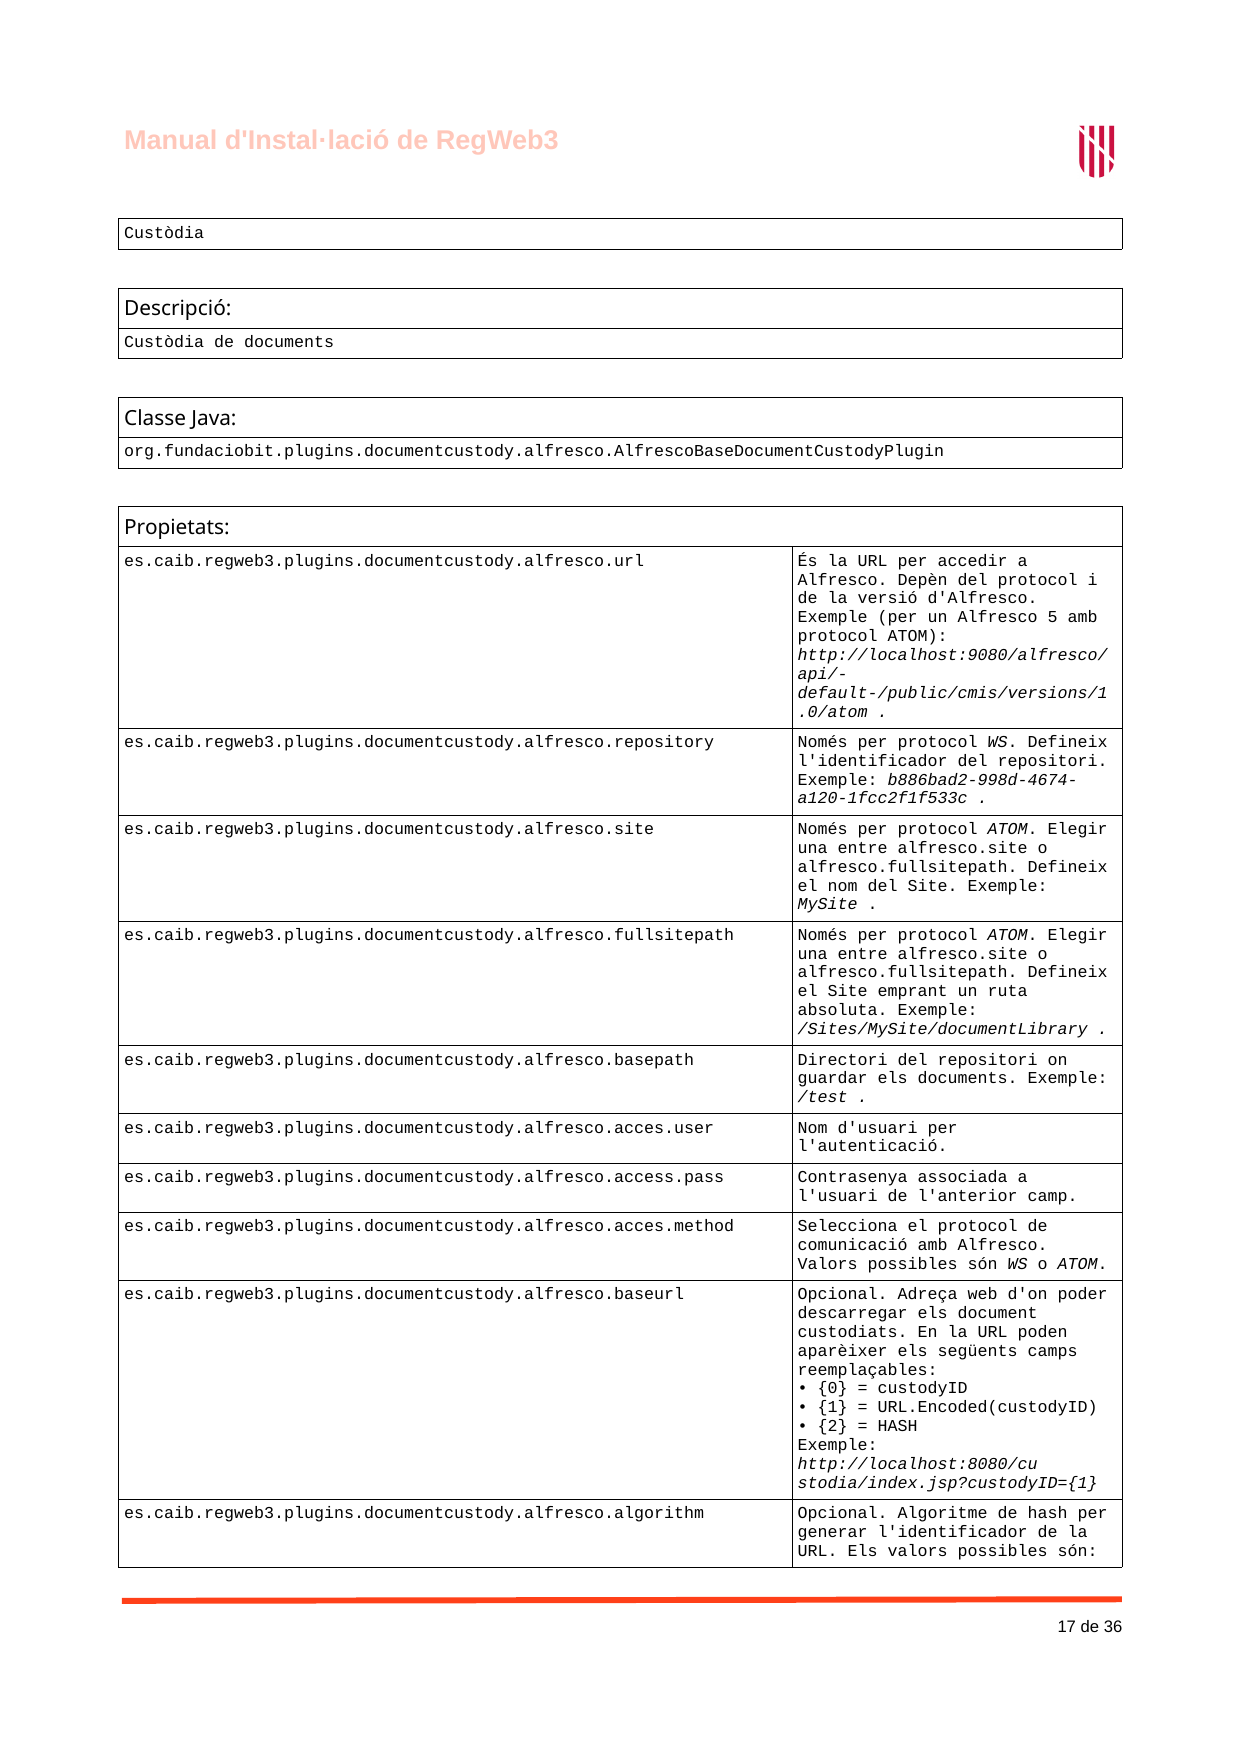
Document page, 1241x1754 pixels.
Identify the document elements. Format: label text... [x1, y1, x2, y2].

table_cell es.caib.regweb3.plugins.documentcustody.alfresco.site [119, 816, 792, 921]
table_cell Opcional. Adreça web d'on poder descarregar els document custodiats. En la URL poden aparèixer els següents camps reemplaçables: • {0} = custodyID • {1} = URL.Encoded(custodyID) • {2} = HASH Exemple: http://localhost:8080/cu stodia/index.jsp?custodyID={1} [793, 1281, 1122, 1499]
table_cell És la URL per accedir a Alfresco. Depèn del protocol i de la versió d'Alfresco. Exemple (per un Alfresco 5 amb protocol ATOM): http://localhost:9080/alfresco/api/- default-/public/cmis/versions/1.0/atom . [793, 547, 1122, 728]
table_header Propietats: [119, 507, 1122, 546]
table_cell Directori del repositori on guardar els documents. Exemple: /test . [793, 1046, 1122, 1113]
table_cell es.caib.regweb3.plugins.documentcustody.alfresco.acces.user [119, 1114, 792, 1163]
table_cell org.fundaciobit.plugins.documentcustody.alfresco.AlfrescoBaseDocumentCustodyPlugin [119, 438, 1122, 467]
table_cell Custòdia de documents [119, 329, 1122, 358]
table_cell Només per protocol ATOM. Elegir una entre alfresco.site o alfresco.fullsitepath. Defineix el nom del Site. Exemple: MySite . [793, 816, 1122, 921]
table_cell Contrasenya associada a l'usuari de l'anterior camp. [793, 1164, 1122, 1212]
table_cell es.caib.regweb3.plugins.documentcustody.alfresco.baseurl [119, 1281, 792, 1499]
table_cell Nom d'usuari per l'autenticació. [793, 1114, 1122, 1163]
table_cell es.caib.regweb3.plugins.documentcustody.alfresco.access.pass [119, 1164, 792, 1212]
picture [1076, 123, 1117, 179]
table_cell es.caib.regweb3.plugins.documentcustody.alfresco.url [119, 547, 792, 728]
table_cell Només per protocol WS. Defineix l'identificador del repositori. Exemple: b886bad2-998d-4674-a120-1fcc2f1f533c . [793, 729, 1122, 815]
table_cell Només per protocol ATOM. Elegir una entre alfresco.site o alfresco.fullsitepath. Defineix el Site emprant un ruta absoluta. Exemple: /Sites/MySite/documentLibrary . [793, 922, 1122, 1045]
table_cell Opcional. Algoritme de hash per generar l'identificador de la URL. Els valors possibles són: [793, 1500, 1122, 1567]
table_cell es.caib.regweb3.plugins.documentcustody.alfresco.fullsitepath [119, 922, 792, 1045]
table_header Descripció: [119, 289, 1122, 328]
table_cell es.caib.regweb3.plugins.documentcustody.alfresco.repository [119, 729, 792, 815]
table_cell Custòdia [119, 219, 1122, 249]
table_cell Selecciona el protocol de comunicació amb Alfresco. Valors possibles són WS o ATOM. [793, 1213, 1122, 1280]
table_cell es.caib.regweb3.plugins.documentcustody.alfresco.algorithm [119, 1500, 792, 1567]
table_cell es.caib.regweb3.plugins.documentcustody.alfresco.basepath [119, 1046, 792, 1113]
table_header Classe Java: [119, 398, 1122, 437]
table_cell es.caib.regweb3.plugins.documentcustody.alfresco.acces.method [119, 1213, 792, 1280]
